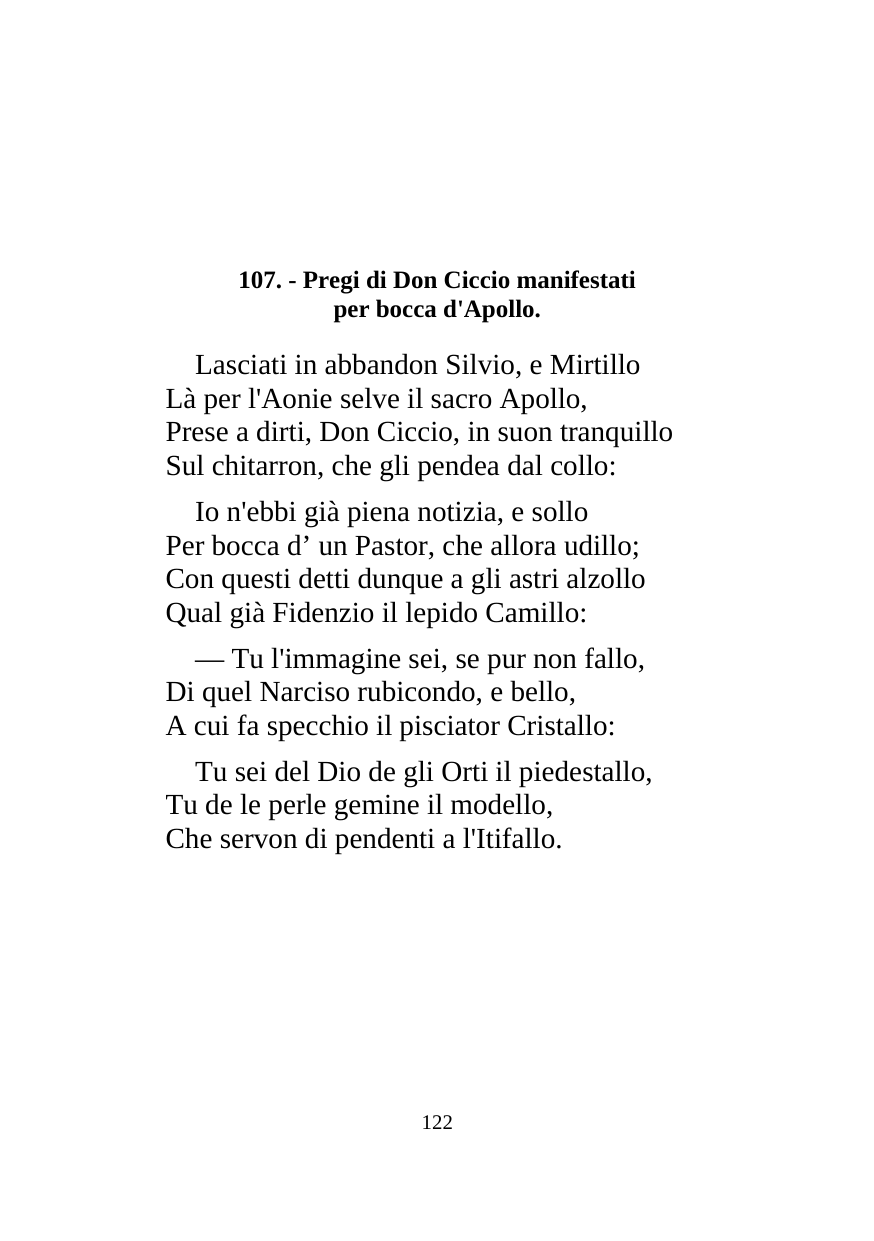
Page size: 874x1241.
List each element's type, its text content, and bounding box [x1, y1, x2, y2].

text Tu sei del Dio de gli Orti il piedestallo, Tu de le perle gemine il modello, Che servon di pendenti a l'Itifallo. [165, 754, 768, 854]
text 107. - Pregi di Don Ciccio manifestati per bocca d'Apollo. [106, 265, 768, 322]
text Lasciati in abbandon Silvio, e Mirtillo Là per l'Aonie selve il sacro Apollo, Prese a dirti, Don Ciccio, in suon tranquillo Sul chitarron, che gli pendea dal collo: [165, 347, 768, 482]
text — Tu l'immagine sei, se pur non fallo, Di quel Narciso rubicondo, e bello, A cui fa specchio il pisciator Cristallo: [165, 641, 768, 741]
text Io n'ebbi già piena notizia, e sollo Per bocca d’ un Pastor, che allora udillo; Con questi detti dunque a gli astri alzollo Qual già Fidenzio il lepido Camillo: [165, 494, 768, 628]
